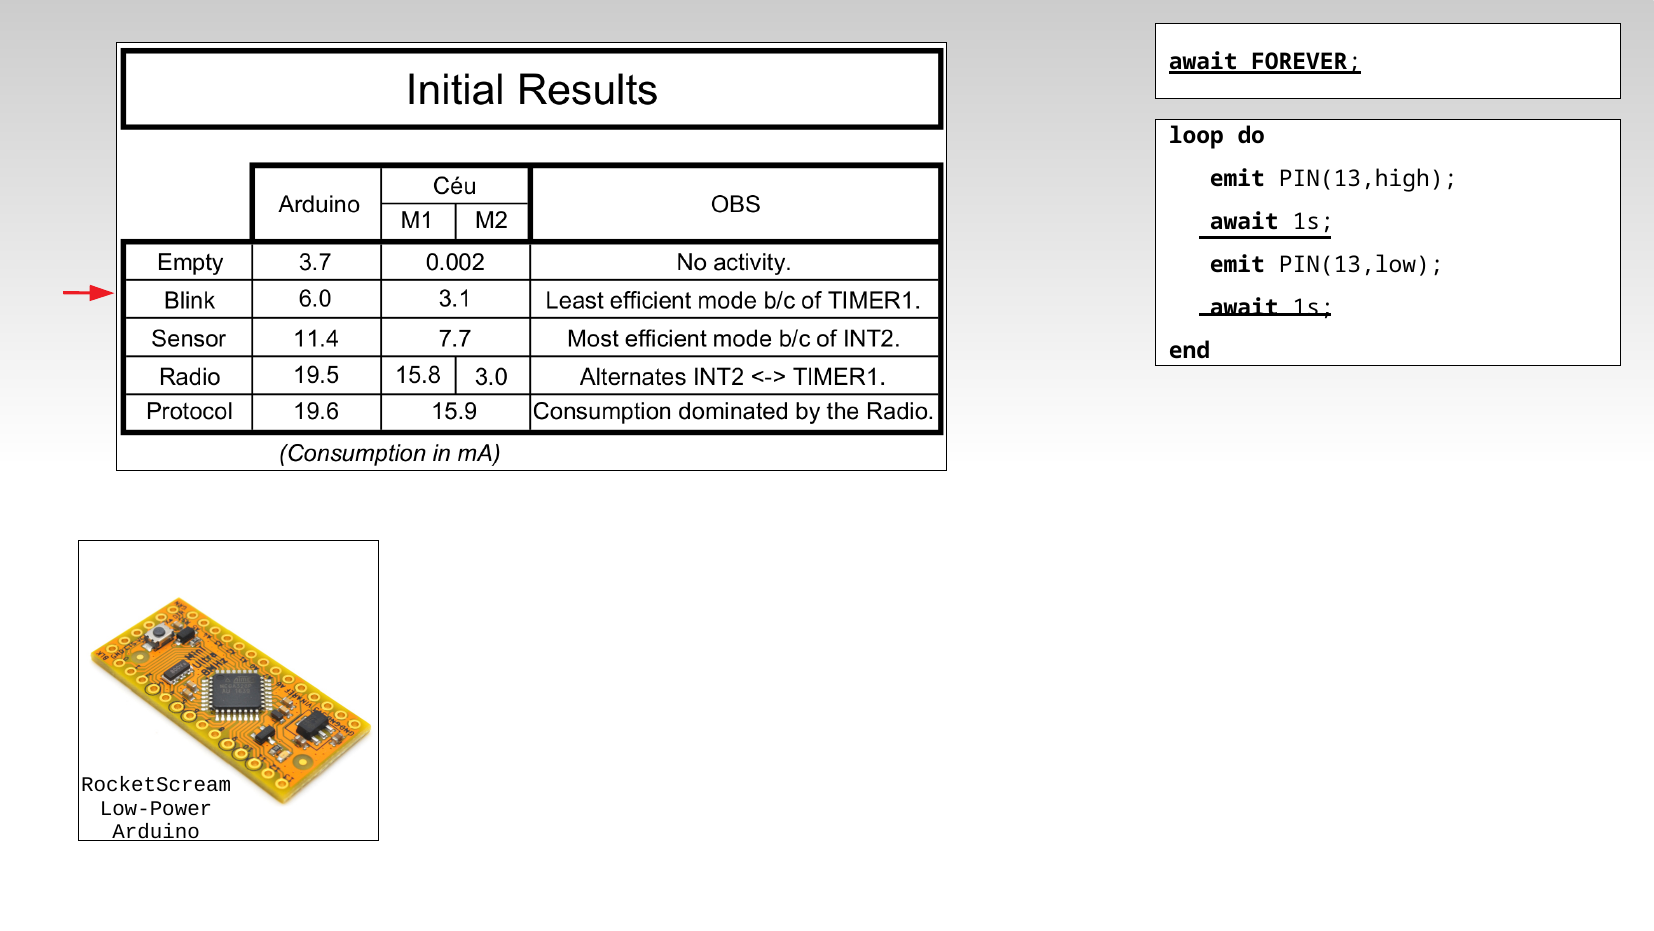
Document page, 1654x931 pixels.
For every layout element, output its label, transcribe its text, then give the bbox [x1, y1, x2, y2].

text_box RocketScream Low-Power Arduino [40, 767, 272, 833]
text_box await FOREVER; [1155, 23, 1621, 99]
picture [116, 42, 947, 471]
picture [78, 540, 379, 841]
text_box loop do emit PIN(13,high); await 1s; emit PIN(13,low); await 1s; end [1155, 123, 1621, 362]
